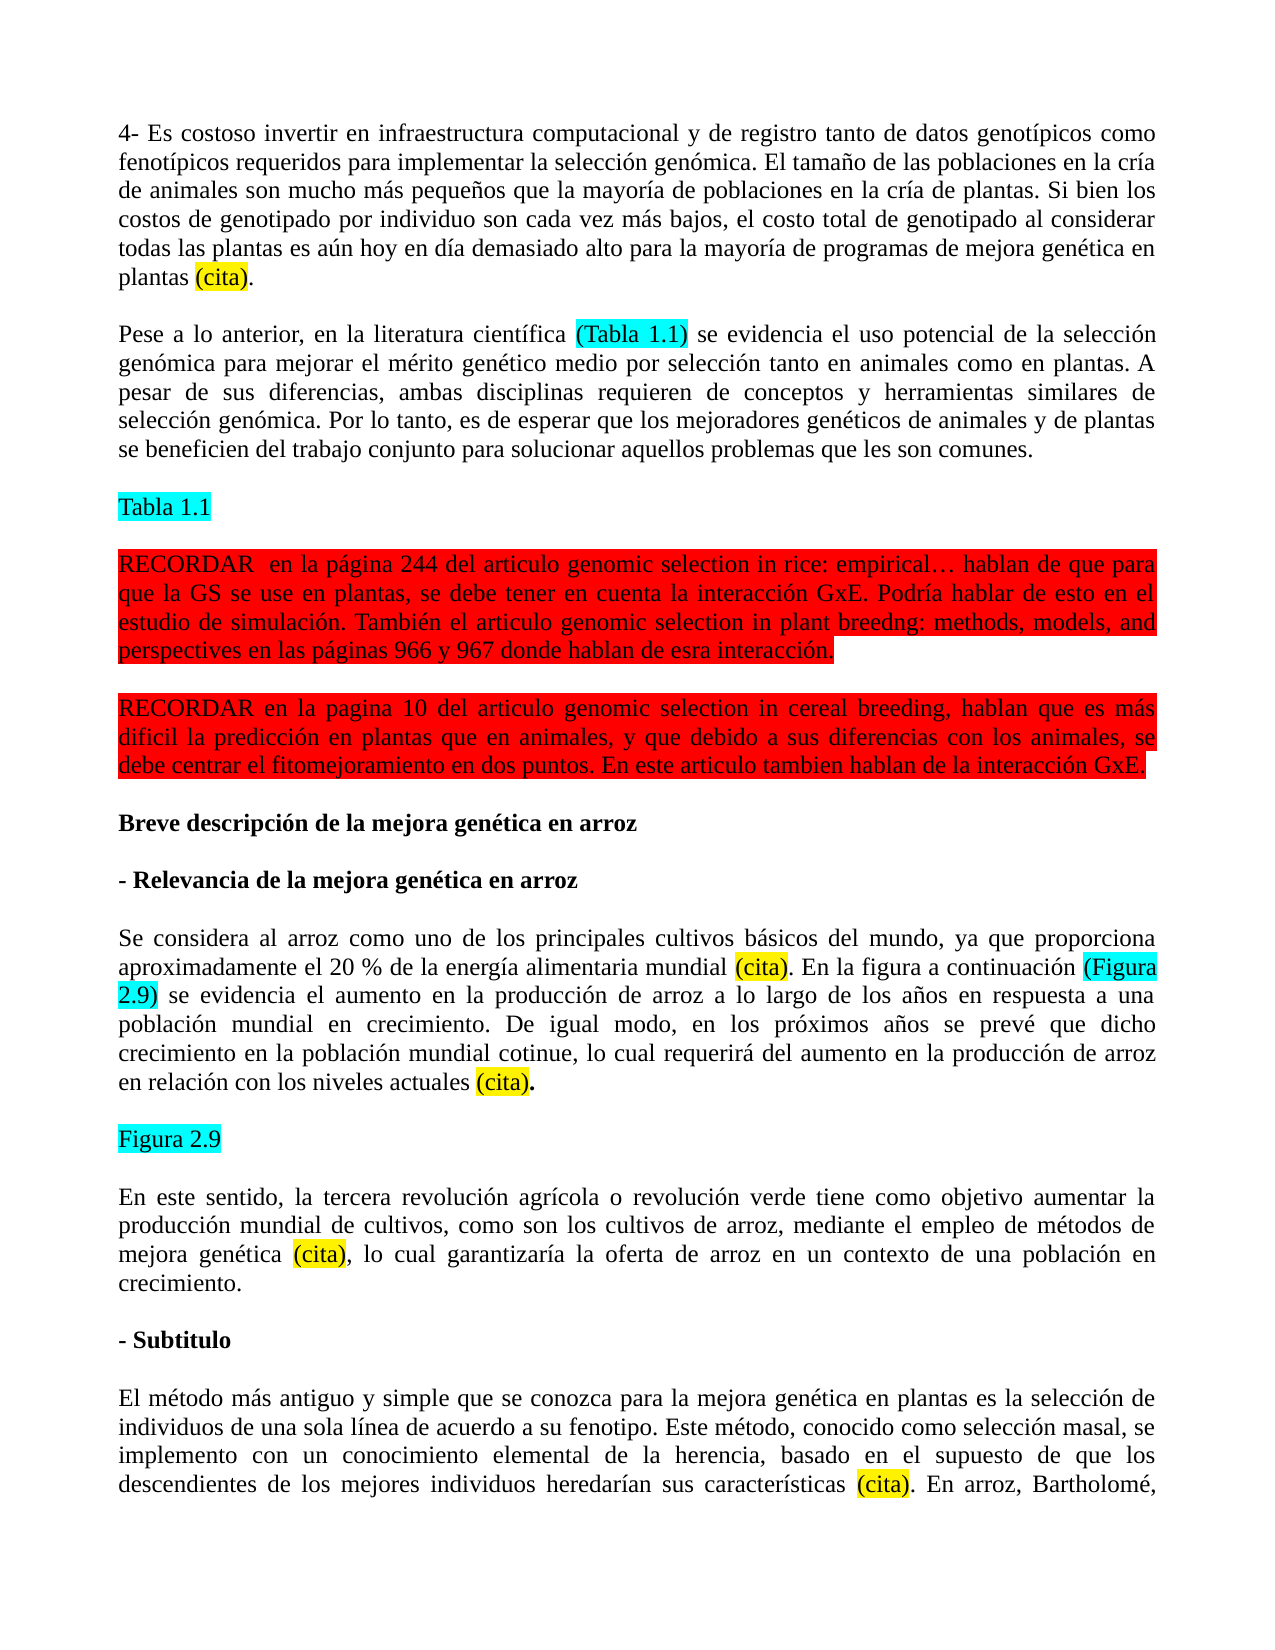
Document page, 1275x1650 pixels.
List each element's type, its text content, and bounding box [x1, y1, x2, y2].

text El método más antiguo y simple que se conozca para la mejora genética en plantas es la selección de individuos de una sola línea de acuerdo a su fenotipo. Este método, conocido como selección masal, se implemento con un conocimiento elemental de la herencia, basado en el supuesto de que los descendientes de los mejores individuos heredarían sus características (cita). En arroz, Bartholomé, [118, 1383, 1157, 1498]
text Se considera al arroz como uno de los principales cultivos básicos del mundo, ya que proporciona aproximadamente el 20 % de la energía alimentaria mundial (cita). En la figura a continuación (Figura 2.9) se evidencia el aumento en la producción de arroz a lo largo de los años en respuesta a una población mundial en crecimiento. De igual modo, en los próximos años se prevé que dicho crecimiento en la población mundial cotinue, lo cual requerirá del aumento en la producción de arroz en relación con los niveles actuales (cita). [118, 923, 1157, 1096]
text - Subtitulo [118, 1326, 1157, 1354]
text Figura 2.9 [118, 1124, 1157, 1153]
text Breve descripción de la mejora genética en arroz [118, 808, 1157, 837]
text Pese a lo anterior, en la literatura científica (Tabla 1.1) se evidencia el uso potencial de la selección genómica para mejorar el mérito genético medio por selección tanto en animales como en plantas. A pesar de sus diferencias, ambas disciplinas requieren de conceptos y herramientas similares de selección genómica. Por lo tanto, es de esperar que los mejoradores genéticos de animales y de plantas se beneficien del trabajo conjunto para solucionar aquellos problemas que les son comunes. [118, 319, 1157, 463]
text RECORDAR en la pagina 10 del articulo genomic selection in cereal breeding, hablan que es más dificil la predicción en plantas que en animales, y que debido a sus diferencias con los animales, se debe centrar el fitomejoramiento en dos puntos. En este articulo tambien hablan de la interacción GxE. [118, 693, 1157, 779]
text Tabla 1.1 [118, 492, 1157, 521]
text RECORDAR en la página 244 del articulo genomic selection in rice: empirical… hablan de que para que la GS se use en plantas, se debe tener en cuenta la interacción GxE. Podría hablar de esto en el estudio de simulación. También el articulo genomic selection in plant breedng: methods, models, and perspectives en las páginas 966 y 967 donde hablan de esra interacción. [118, 549, 1157, 664]
text En este sentido, la tercera revolución agrícola o revolución verde tiene como objetivo aumentar la producción mundial de cultivos, como son los cultivos de arroz, mediante el empleo de métodos de mejora genética (cita), lo cual garantizaría la oferta de arroz en un contexto de una población en crecimiento. [118, 1182, 1157, 1297]
text 4- Es costoso invertir en infraestructura computacional y de registro tanto de datos genotípicos como fenotípicos requeridos para implementar la selección genómica. El tamaño de las poblaciones en la cría de animales son mucho más pequeños que la mayoría de poblaciones en la cría de plantas. Si bien los costos de genotipado por individuo son cada vez más bajos, el costo total de genotipado al considerar todas las plantas es aún hoy en día demasiado alto para la mayoría de programas de mejora genética en plantas (cita). [118, 118, 1157, 291]
text - Relevancia de la mejora genética en arroz [118, 866, 1157, 894]
